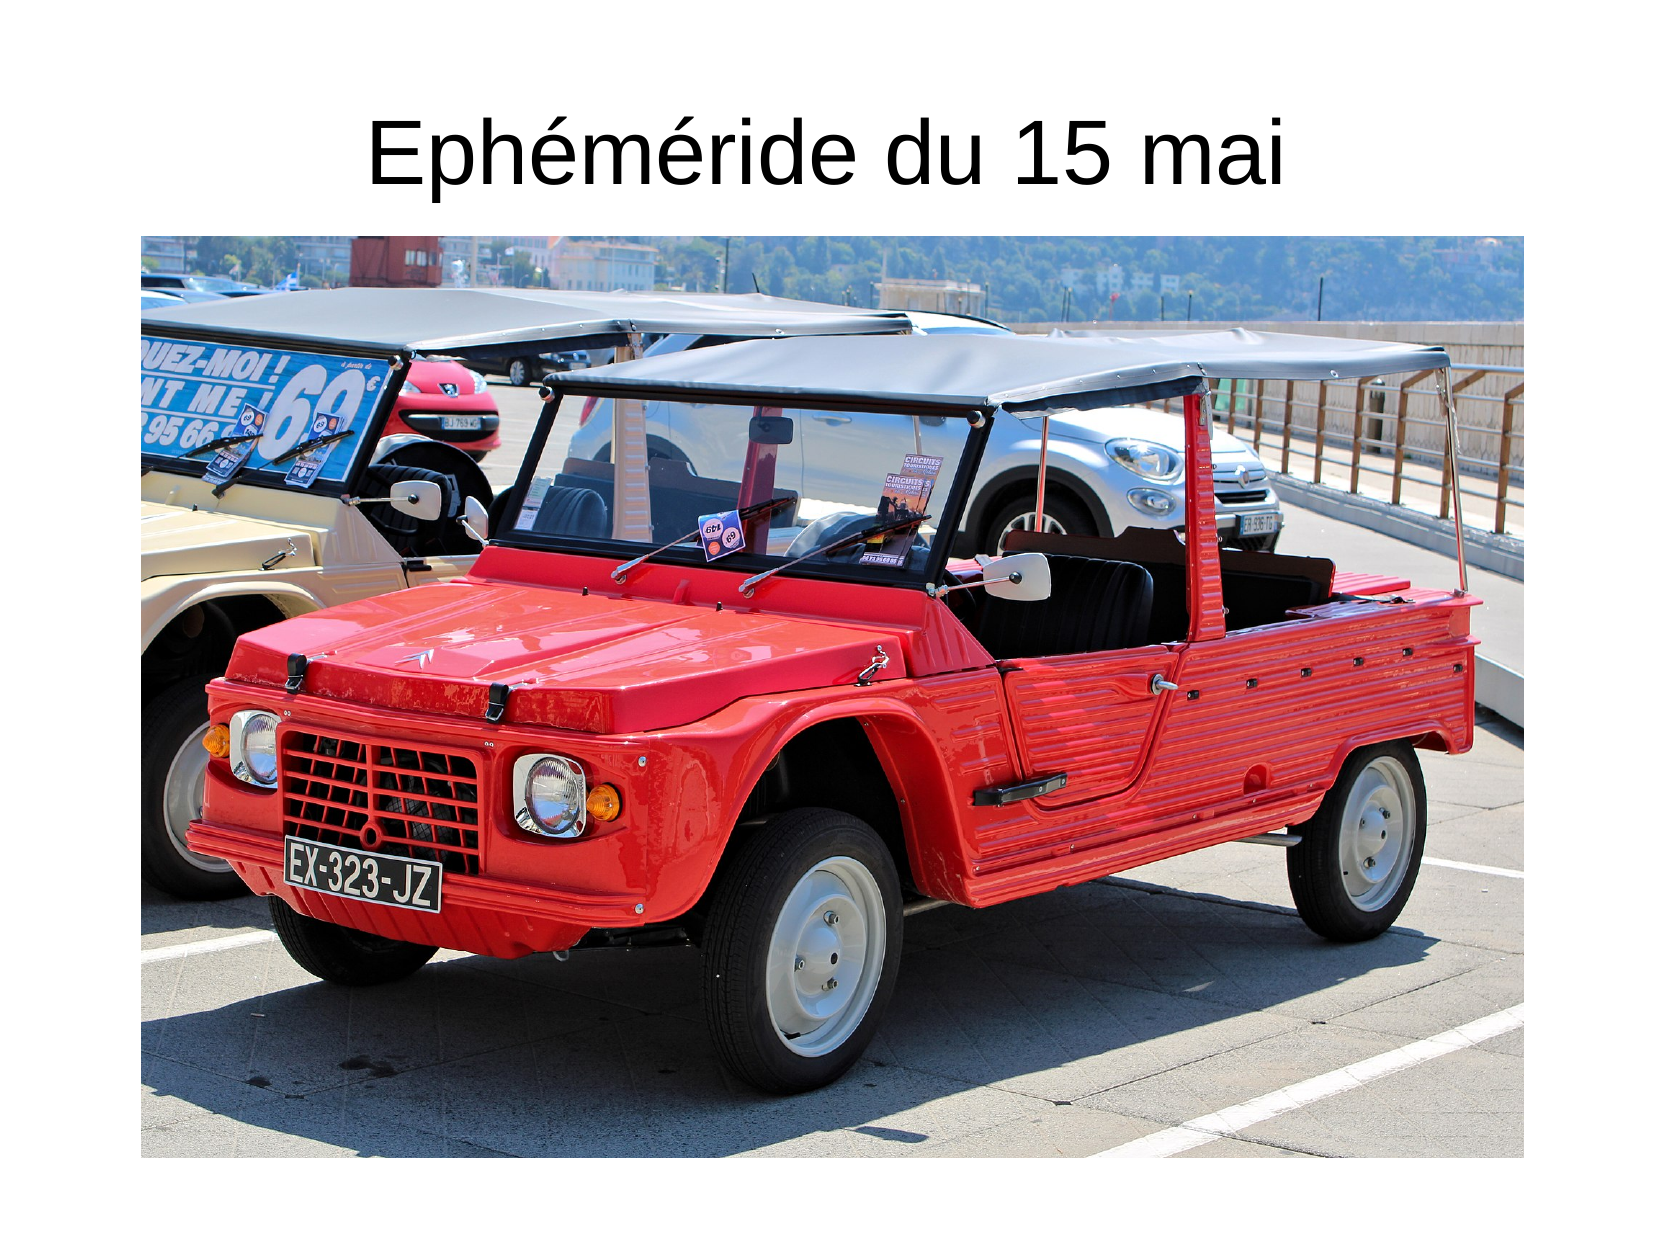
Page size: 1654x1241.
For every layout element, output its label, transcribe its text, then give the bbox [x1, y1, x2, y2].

title Ephéméride du 15 mai [82, 49, 1571, 257]
picture [141, 236, 1524, 1158]
